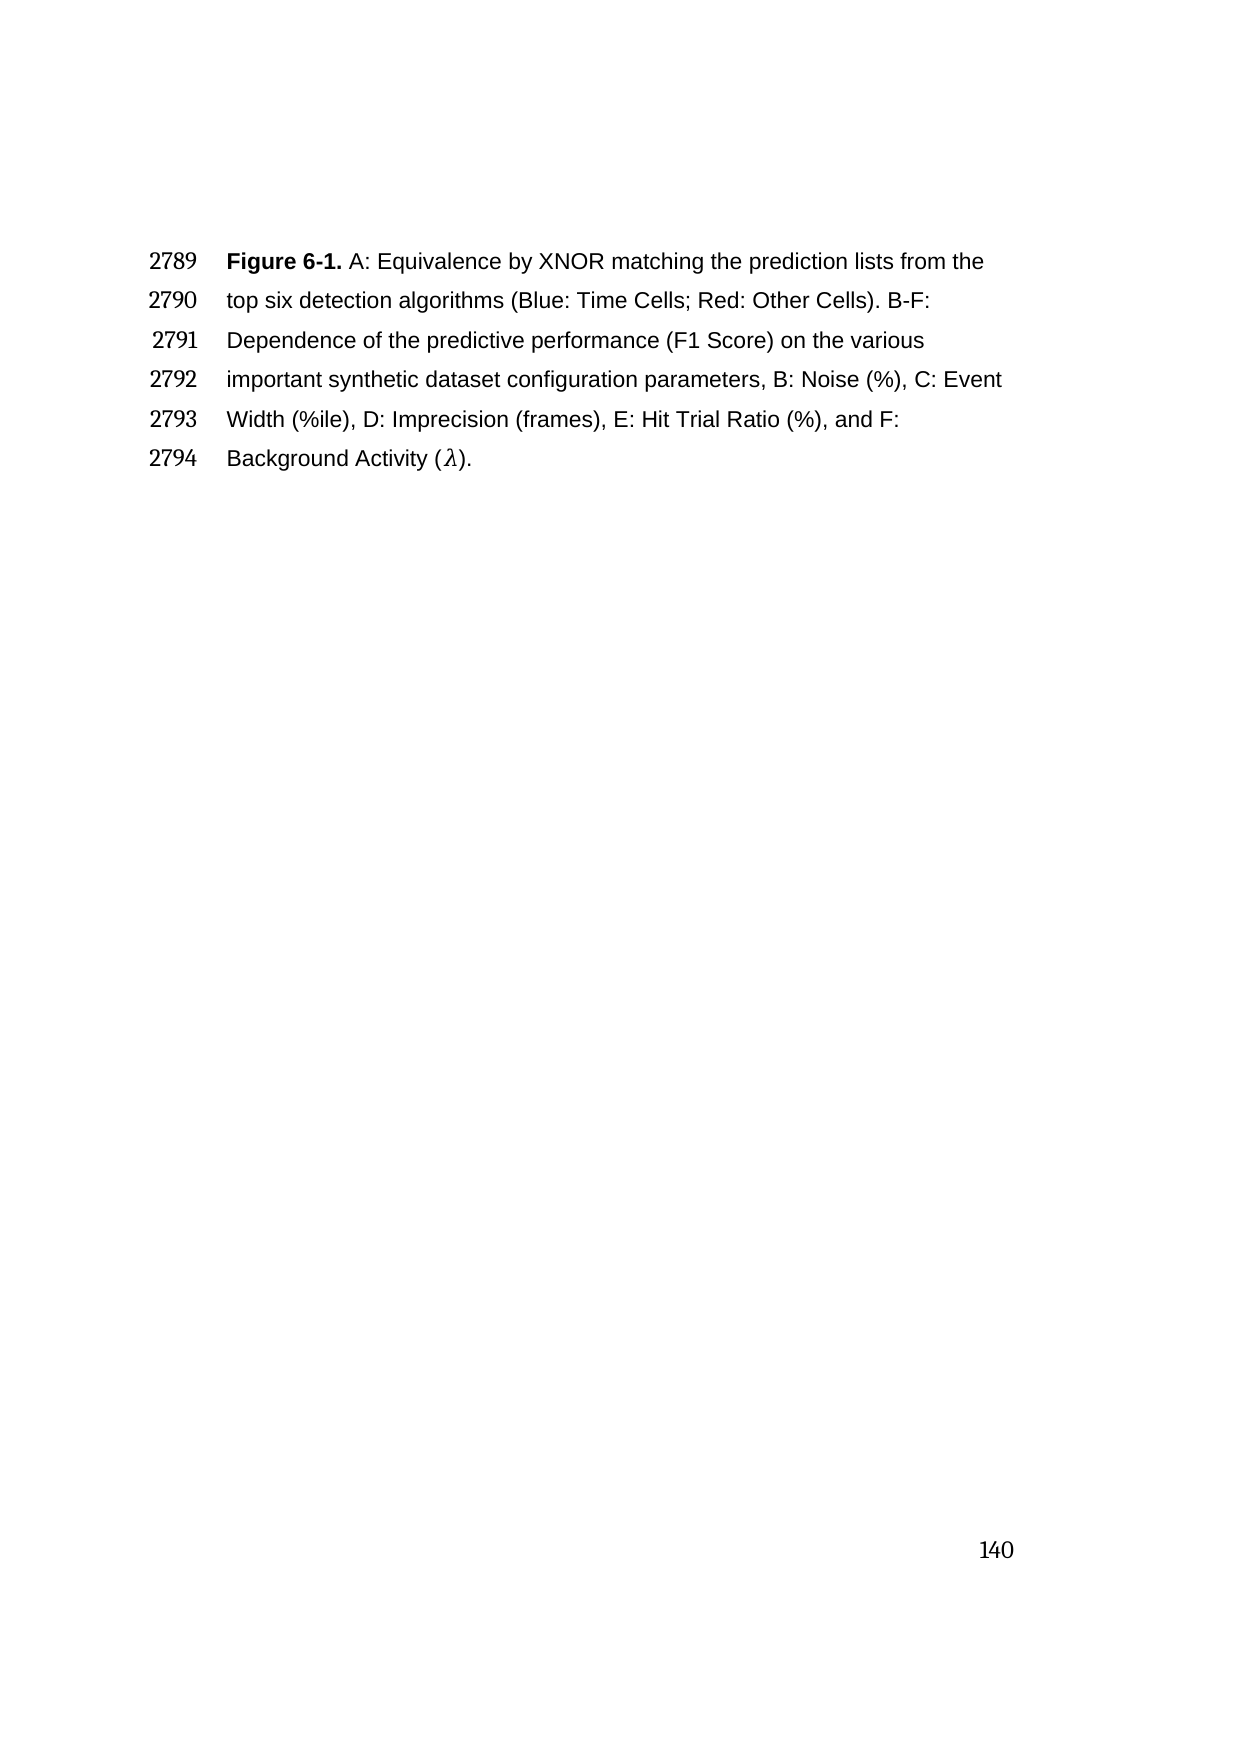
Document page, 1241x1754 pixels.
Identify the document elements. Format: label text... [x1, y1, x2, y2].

text Figure 6-1. A: Equivalence by XNOR matching the prediction lists from the top six detection algorithms (Blue: Time Cells; Red: Other Cells). B-F: Dependence of the predictive performance (F1 Score) on the various important synthetic dataset configuration parameters, B: Noise (%), C: Event Width (%ile), D: Imprecision (frames), E: Hit Trial Ratio (%), and F: Background Activity (𝜆). [226, 248, 1014, 471]
